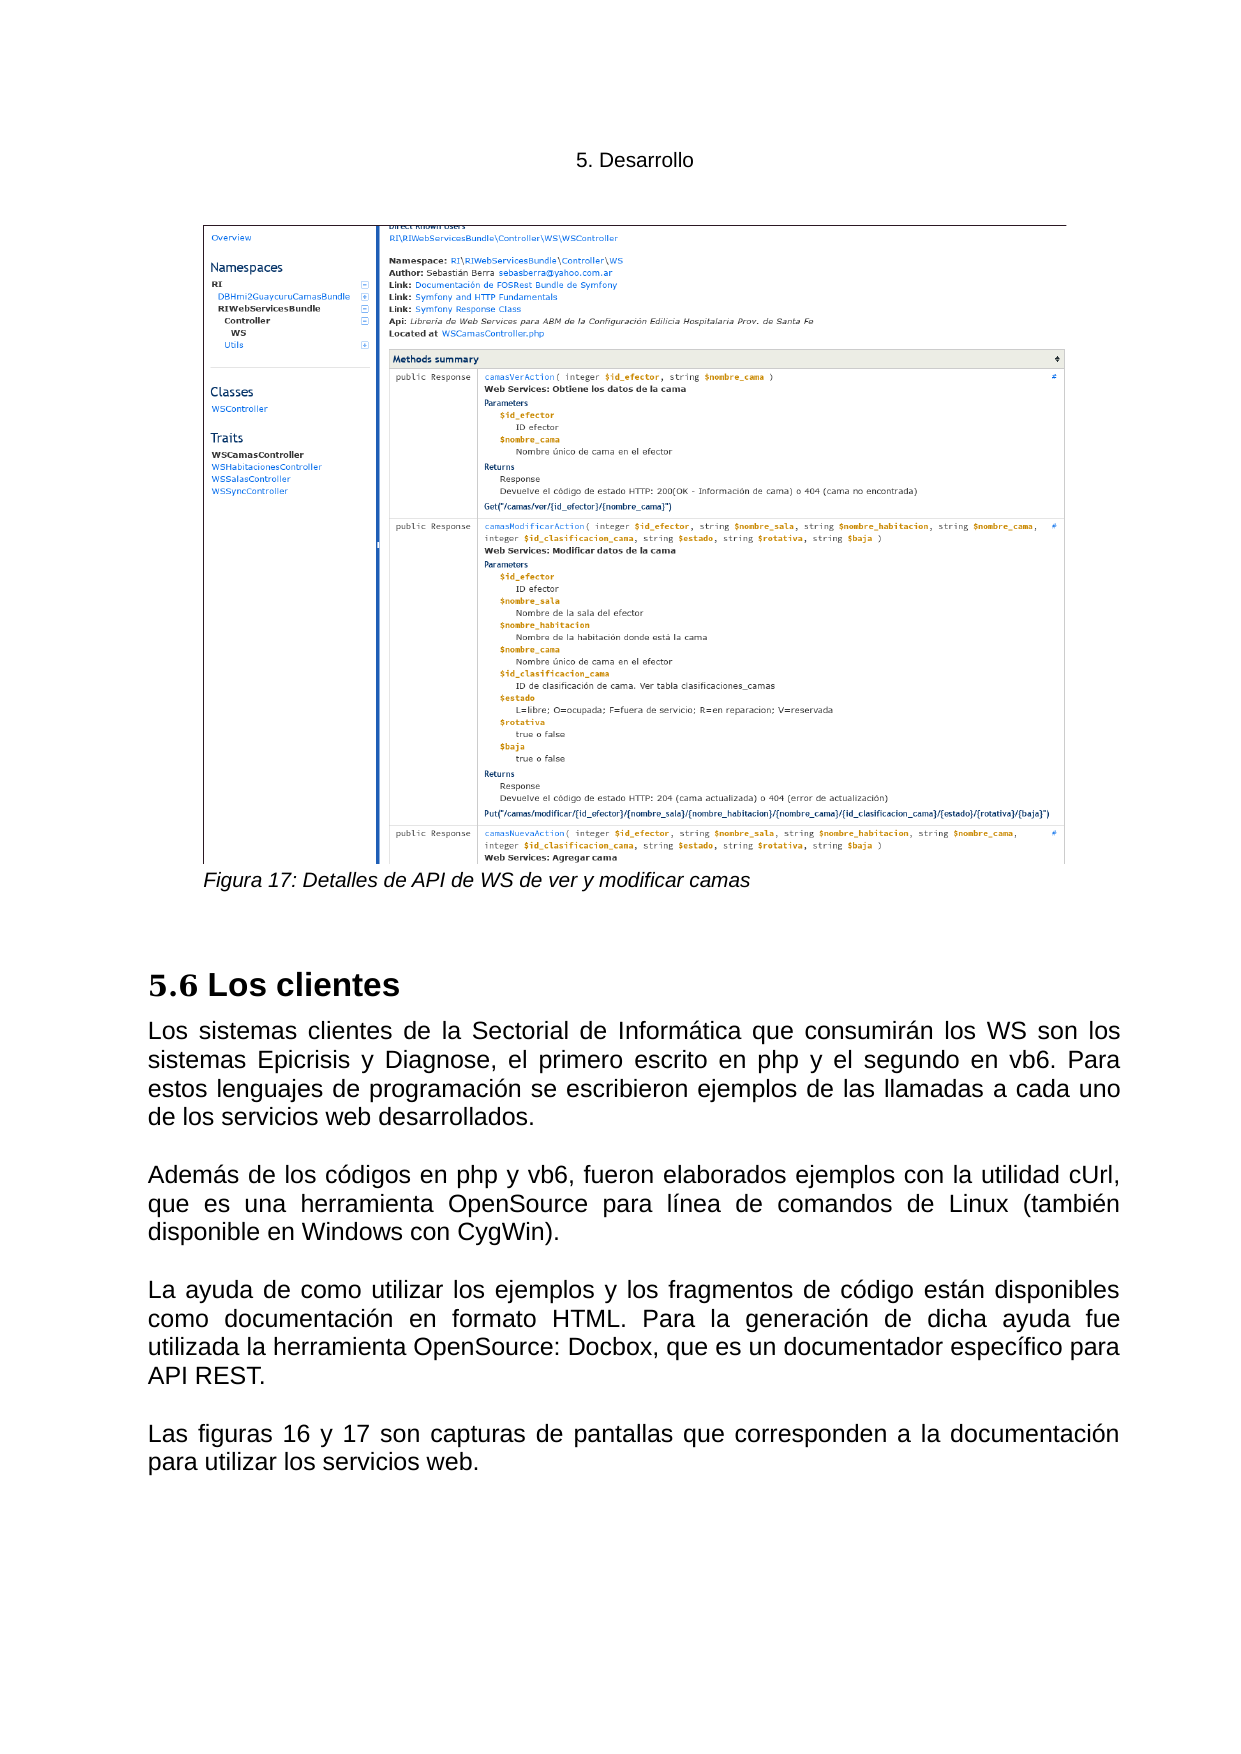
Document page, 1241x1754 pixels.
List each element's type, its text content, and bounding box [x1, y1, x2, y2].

text Los sistemas clientes de la Sectorial de Informática que consumirán los WS son los sistemas Epicrisis y Diagnose, el primero escrito en php y el segundo en vb6. Para estos lenguajes de programación se escribieron ejemplos de las llamadas a cada uno de los servicios web desarrollados. [148, 1016, 1122, 1131]
text Las figuras 16 y 17 son capturas de pantallas que corresponden a la documentación para utilizar los servicios web. [148, 1418, 1122, 1476]
text Además de los códigos en php y vb6, fueron elaborados ejemplos con la utilidad cUrl, que es una herramienta OpenSource para línea de comandos de Linux (también disponible en Windows con CygWin). [148, 1160, 1122, 1246]
text Figura 17: Detalles de API de WS de ver y modificar camas [203, 864, 1067, 892]
picture [203, 225, 1067, 864]
subtitle 5.6 Los clientes [148, 965, 1122, 1003]
text La ayuda de como utilizar los ejemplos y los fragmentos de código están disponibles como documentación en formato HTML. Para la generación de dicha ayuda fue utilizada la herramienta OpenSource: Docbox, que es un documentador específico para API REST. [148, 1275, 1122, 1390]
